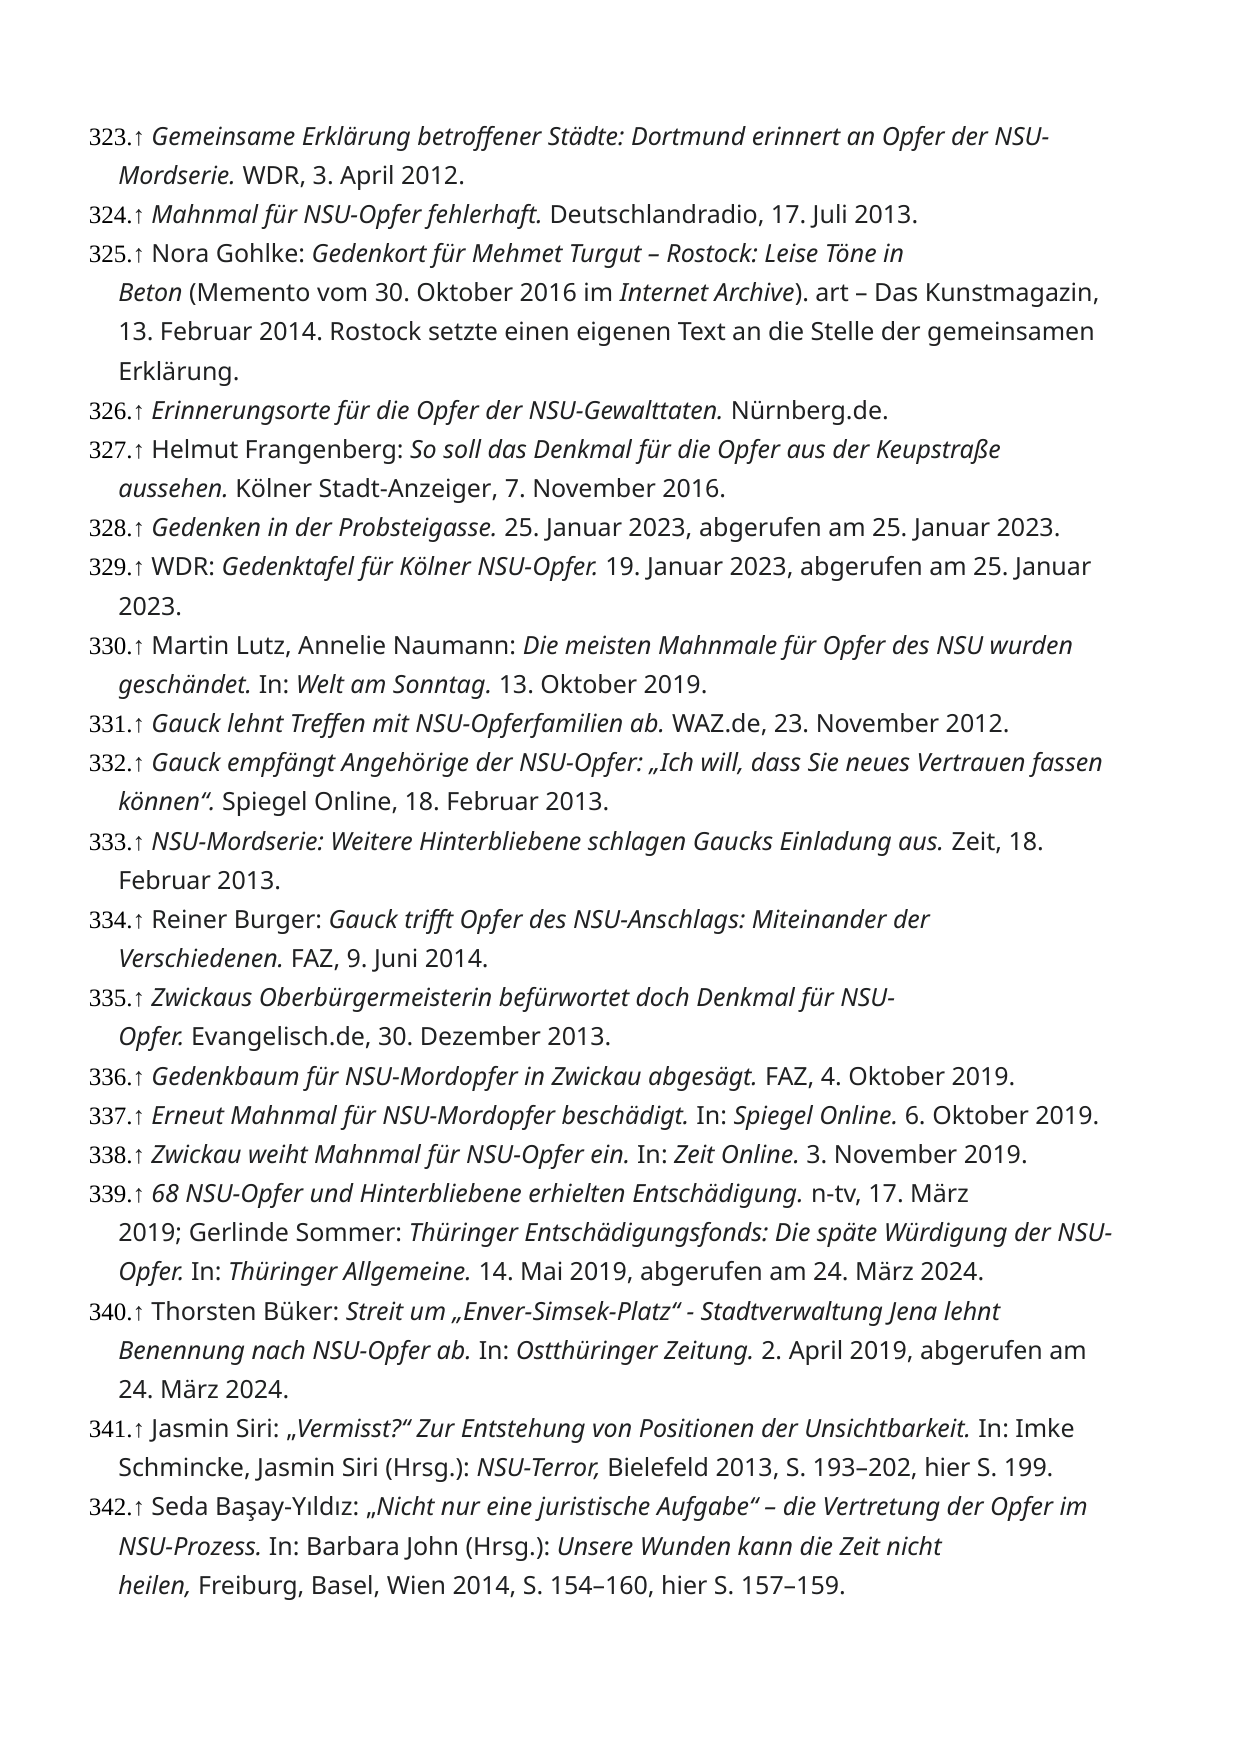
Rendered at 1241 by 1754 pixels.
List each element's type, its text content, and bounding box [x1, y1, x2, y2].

list ↑ NSU-Mordserie: Weitere Hinterbliebene schlagen Gaucks Einladung aus. Zeit, 18. Februar 2013. [118, 823, 1122, 896]
list ↑ Gedenken in der Probsteigasse. 25. Januar 2023, abgerufen am 25. Januar 2023. [118, 510, 1122, 544]
list ↑ Erinnerungsorte für die Opfer der NSU-Gewalttaten. Nürnberg.de. [118, 392, 1122, 426]
list ↑ Seda Başay-Yıldız: „Nicht nur eine juristische Aufgabe“ – die Vertretung der Opfer im NSU-Prozess. In: Barbara John (Hrsg.): Unsere Wunden kann die Zeit nicht heilen, Freiburg, Basel, Wien 2014, S. 154–160, hier S. 157–159. [118, 1489, 1122, 1601]
list ↑ Zwickau weiht Mahnmal für NSU-Opfer ein. In: Zeit Online. 3. November 2019. [118, 1136, 1122, 1171]
list ↑ Thorsten Büker: Streit um „Enver-Simsek-Platz“ - Stadtverwaltung Jena lehnt Benennung nach NSU-Opfer ab. In: Ostthüringer Zeitung. 2. April 2019, abgerufen am 24. März 2024. [118, 1293, 1122, 1406]
list ↑ Mahnmal für NSU-Opfer fehlerhaft. Deutschlandradio, 17. Juli 2013. [118, 196, 1122, 231]
list ↑ Gedenkbaum für NSU-Mordopfer in Zwickau abgesägt. FAZ, 4. Oktober 2019. [118, 1058, 1122, 1092]
list ↑ Helmut Frangenberg: So soll das Denkmal für die Opfer aus der Keupstraße aussehen. Kölner Stadt-Anzeiger, 7. November 2016. [118, 431, 1122, 505]
list ↑ 68 NSU-Opfer und Hinterbliebene erhielten Entschädigung. n-tv, 17. März 2019; Gerlinde Sommer: Thüringer Entschädigungsfonds: Die späte Würdigung der NSU-Opfer. In: Thüringer Allgemeine. 14. Mai 2019, abgerufen am 24. März 2024. [118, 1176, 1122, 1288]
list ↑ Gemeinsame Erklärung betroffener Städte: Dortmund erinnert an Opfer der NSU-Mordserie. WDR, 3. April 2012. [118, 118, 1122, 191]
list ↑ Gauck empfängt Angehörige der NSU-Opfer: „Ich will, dass Sie neues Vertrauen fassen können“. Spiegel Online, 18. Februar 2013. [118, 745, 1122, 818]
list ↑ Nora Gohlke: Gedenkort für Mehmet Turgut – Rostock: Leise Töne in Beton (Memento vom 30. Oktober 2016 im Internet Archive). art – Das Kunstmagazin, 13. Februar 2014. Rostock setzte einen eigenen Text an die Stelle der gemeinsamen Erklärung. [118, 236, 1122, 387]
list ↑ Zwickaus Oberbürgermeisterin befürwortet doch Denkmal für NSU-Opfer. Evangelisch.de, 30. Dezember 2013. [118, 980, 1122, 1053]
list ↑ Gauck lehnt Treffen mit NSU-Opferfamilien ab. WAZ.de, 23. November 2012. [118, 706, 1122, 740]
list ↑ Martin Lutz, Annelie Naumann: Die meisten Mahnmale für Opfer des NSU wurden geschändet. In: Welt am Sonntag. 13. Oktober 2019. [118, 627, 1122, 701]
list ↑ Erneut Mahnmal für NSU-Mordopfer beschädigt. In: Spiegel Online. 6. Oktober 2019. [118, 1097, 1122, 1131]
list ↑ Reiner Burger: Gauck trifft Opfer des NSU-Anschlags: Miteinander der Verschiedenen. FAZ, 9. Juni 2014. [118, 901, 1122, 975]
list ↑ Jasmin Siri: „Vermisst?“ Zur Entstehung von Positionen der Unsichtbarkeit. In: Imke Schmincke, Jasmin Siri (Hrsg.): NSU-Terror, Bielefeld 2013, S. 193–202, hier S. 199. [118, 1411, 1122, 1484]
list ↑ WDR: Gedenktafel für Kölner NSU-Opfer. 19. Januar 2023, abgerufen am 25. Januar 2023. [118, 549, 1122, 622]
